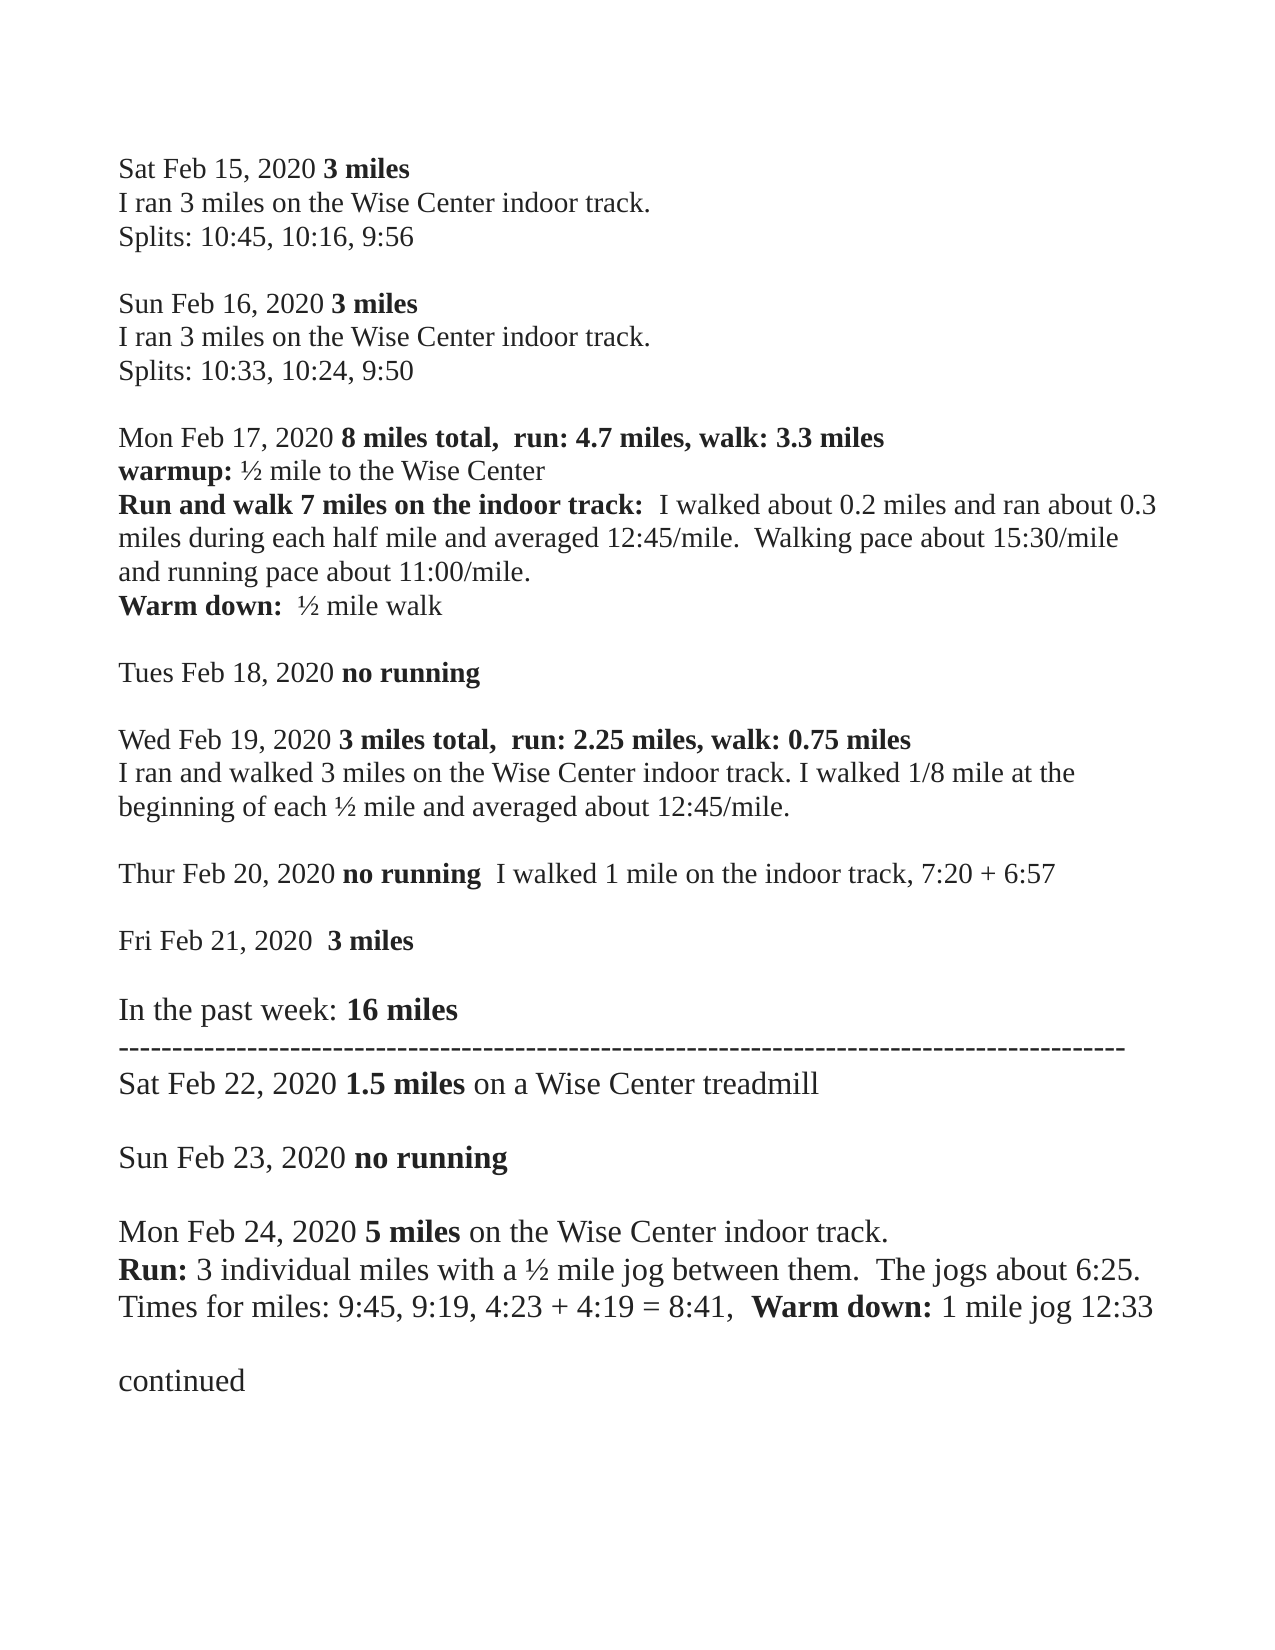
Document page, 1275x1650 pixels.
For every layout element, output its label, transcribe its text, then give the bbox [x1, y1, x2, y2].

text ---------------------------------------------------------------------------------------------- [118, 1027, 1161, 1064]
text Run: 3 individual miles with a ½ mile jog between them. The jogs about 6:25. [118, 1250, 1161, 1287]
text I ran 3 miles on the Wise Center indoor track. [118, 185, 1161, 219]
text Sun Feb 16, 2020 3 miles [118, 286, 1161, 319]
text I ran and walked 3 miles on the Wise Center indoor track. I walked 1/8 mile at the beginning of each ½ mile and averaged about 12:45/mile. [118, 755, 1161, 822]
text Mon Feb 24, 2020 5 miles on the Wise Center indoor track. [118, 1213, 1161, 1250]
text Splits: 10:33, 10:24, 9:50 [118, 353, 1161, 386]
text Mon Feb 17, 2020 8 miles total, run: 4.7 miles, walk: 3.3 miles [118, 420, 1161, 453]
text Run and walk 7 miles on the indoor track: I walked about 0.2 miles and ran about 0.3 miles during each half mile and averaged 12:45/mile. Walking pace about 15:30/mile and running pace about 11:00/mile. [118, 487, 1161, 588]
text Sat Feb 15, 2020 3 miles [118, 152, 1161, 185]
text Sun Feb 23, 2020 no running [118, 1138, 1161, 1176]
text Sat Feb 22, 2020 1.5 miles on a Wise Center treadmill [118, 1064, 1161, 1101]
text Splits: 10:45, 10:16, 9:56 [118, 219, 1161, 252]
text continued [118, 1361, 1161, 1398]
text warmup: ½ mile to the Wise Center [118, 453, 1161, 487]
text Times for miles: 9:45, 9:19, 4:23 + 4:19 = 8:41, Warm down: 1 mile jog 12:33 [118, 1287, 1161, 1324]
text Thur Feb 20, 2020 no running I walked 1 mile on the indoor track, 7:20 + 6:57 [118, 856, 1161, 889]
text Fri Feb 21, 2020 3 miles [118, 923, 1161, 957]
text I ran 3 miles on the Wise Center indoor track. [118, 319, 1161, 353]
text Wed Feb 19, 2020 3 miles total, run: 2.25 miles, walk: 0.75 miles [118, 722, 1161, 755]
text Warm down: ½ mile walk [118, 588, 1161, 621]
text Tues Feb 18, 2020 no running [118, 655, 1161, 688]
text In the past week: 16 miles [118, 990, 1161, 1027]
